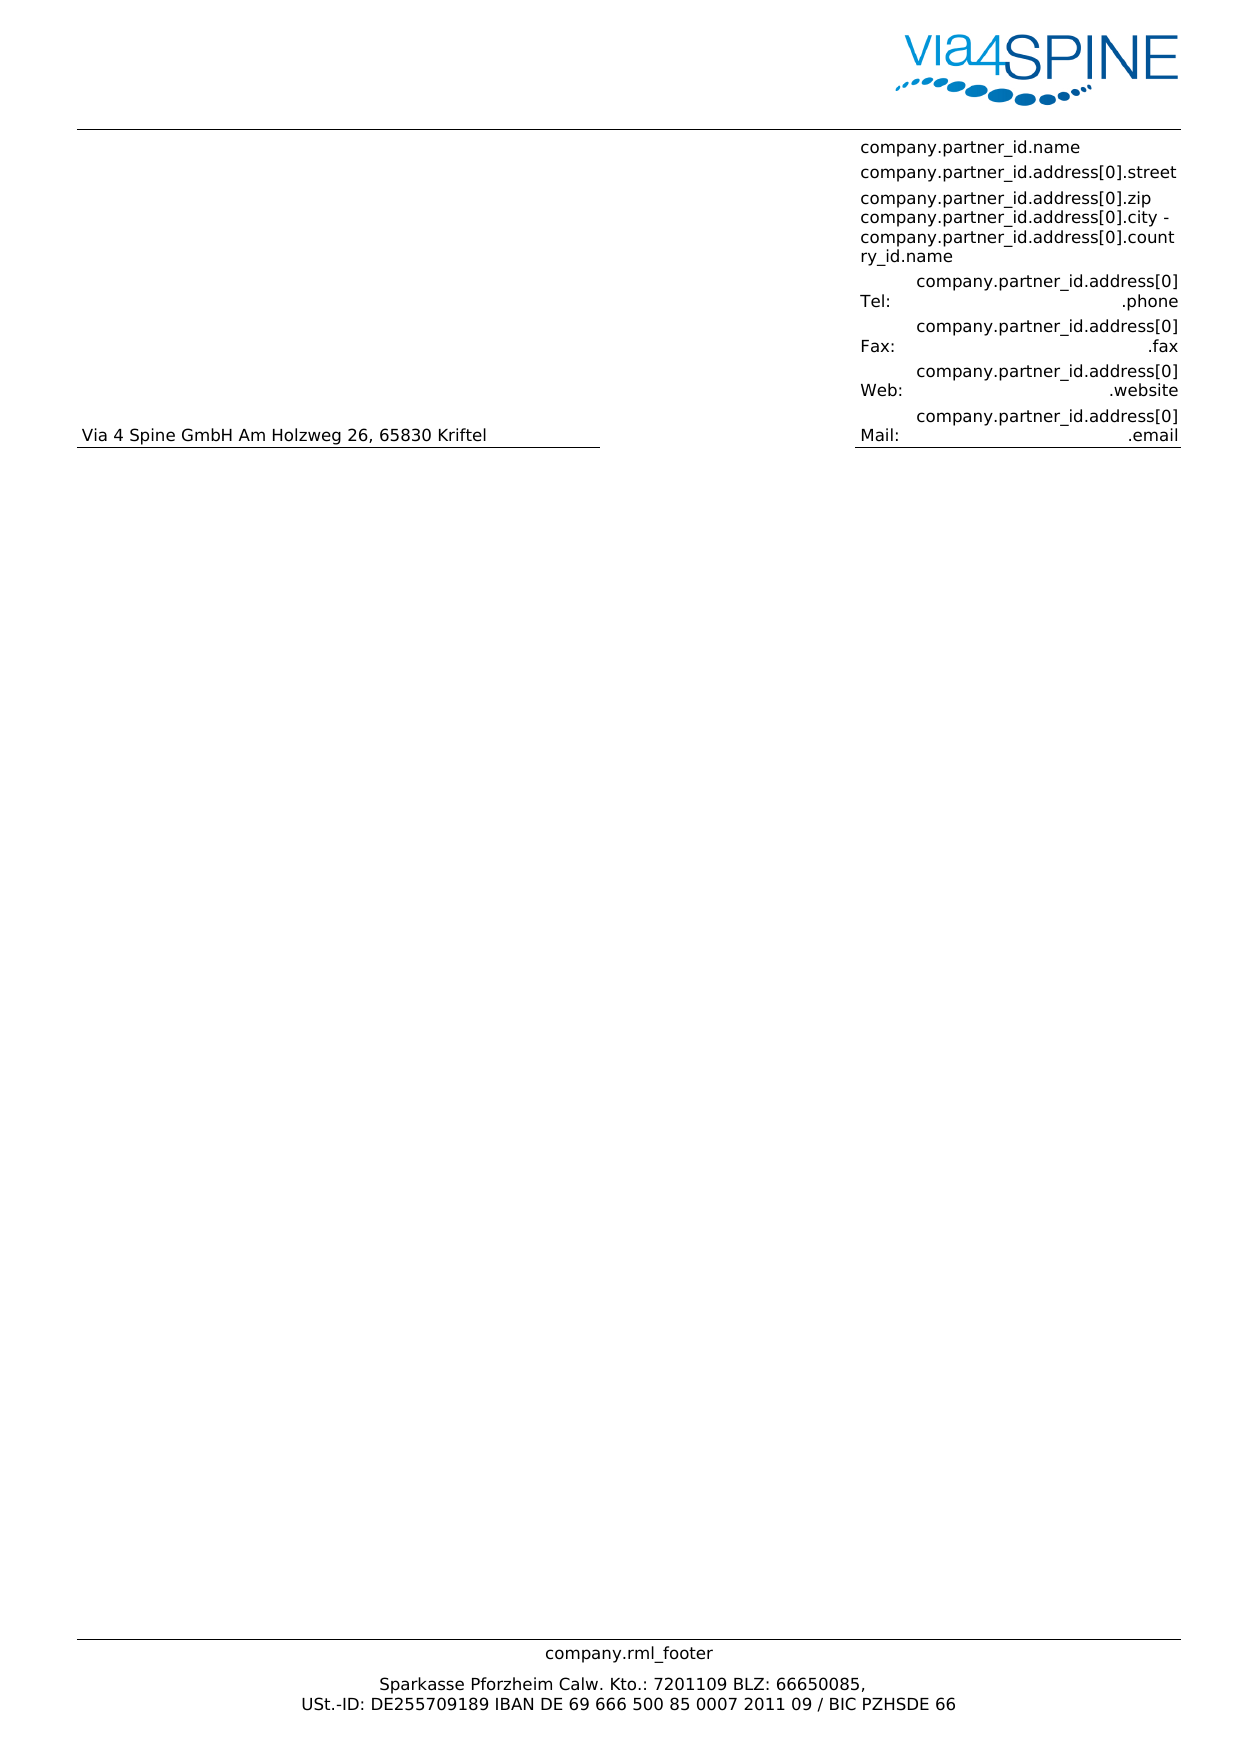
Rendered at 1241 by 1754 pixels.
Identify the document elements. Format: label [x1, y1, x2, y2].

picture [892, 29, 1181, 109]
